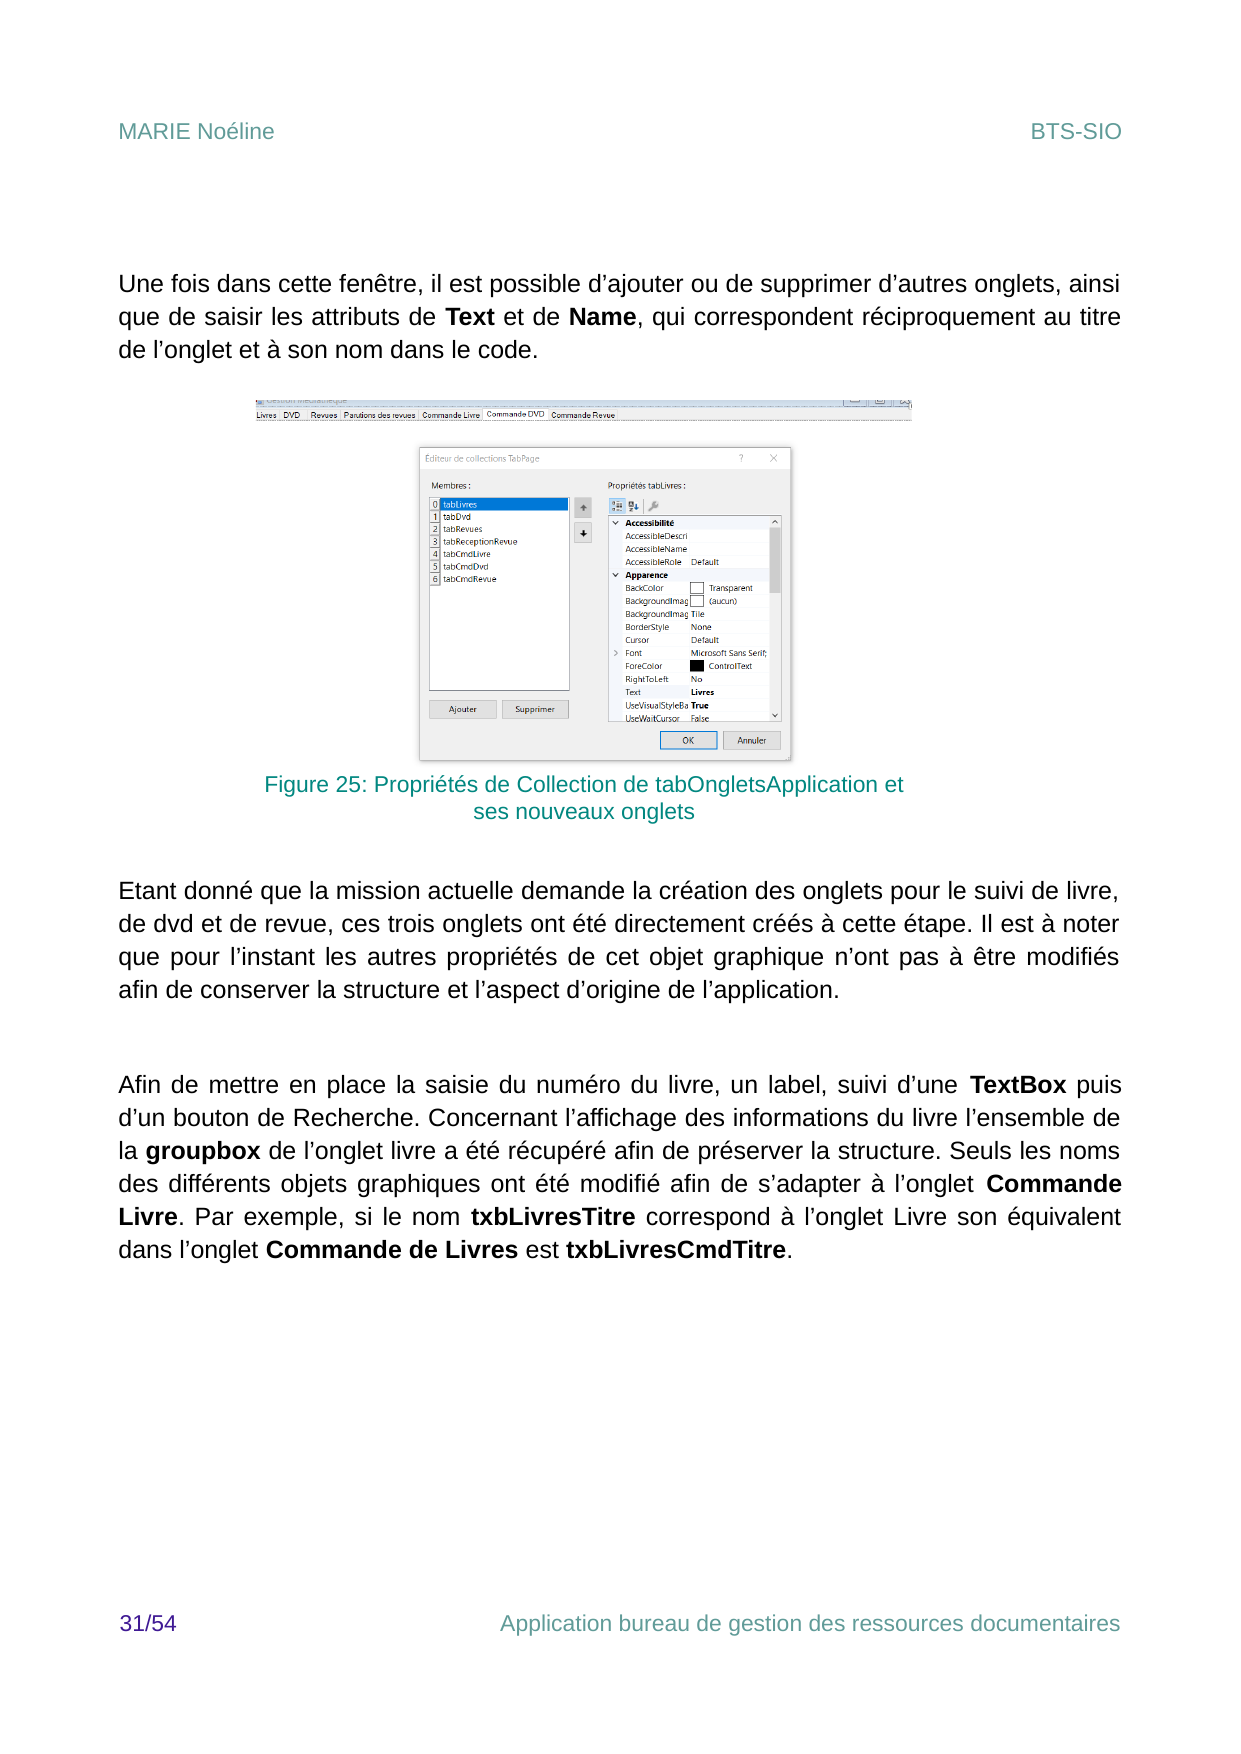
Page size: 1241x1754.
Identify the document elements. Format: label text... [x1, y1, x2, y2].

text Figure 25: Propriétés de Collection de tabOngletsApplication et ses nouveaux onglets [256, 772, 912, 824]
picture [255, 400, 912, 772]
text Afin de mettre en place la saisie du numéro du livre, un label, suivi d’une TextBox puis d’un bouton de Recherche. Concernant l’affichage des informations du livre l’ensemble de la groupbox de l’onglet livre a été récupéré afin de préserver la structure. Seuls les noms des différents objets graphiques ont été modifié afin de s’adapter à l’onglet Commande Livre. Par exemple, si le nom txbLivresTitre correspond à l’onglet Livre son équivalent dans l’onglet Commande de Livres est txbLivresCmdTitre. [118, 1070, 1122, 1264]
text Etant donné que la mission actuelle demande la création des onglets pour le suivi de livre, de dvd et de revue, ces trois onglets ont été directement créés à cette étape. Il est à noter que pour l’instant les autres propriétés de cet objet graphique n’ont pas à être modifiés afin de conserver la structure et l’aspect d’origine de l’application. [118, 876, 1122, 1004]
text Une fois dans cette fenêtre, il est possible d’ajouter ou de supprimer d’autres onglets, ainsi que de saisir les attributs de Text et de Name, qui correspondent réciproquement au titre de l’onglet et à son nom dans le code. [118, 269, 1122, 364]
